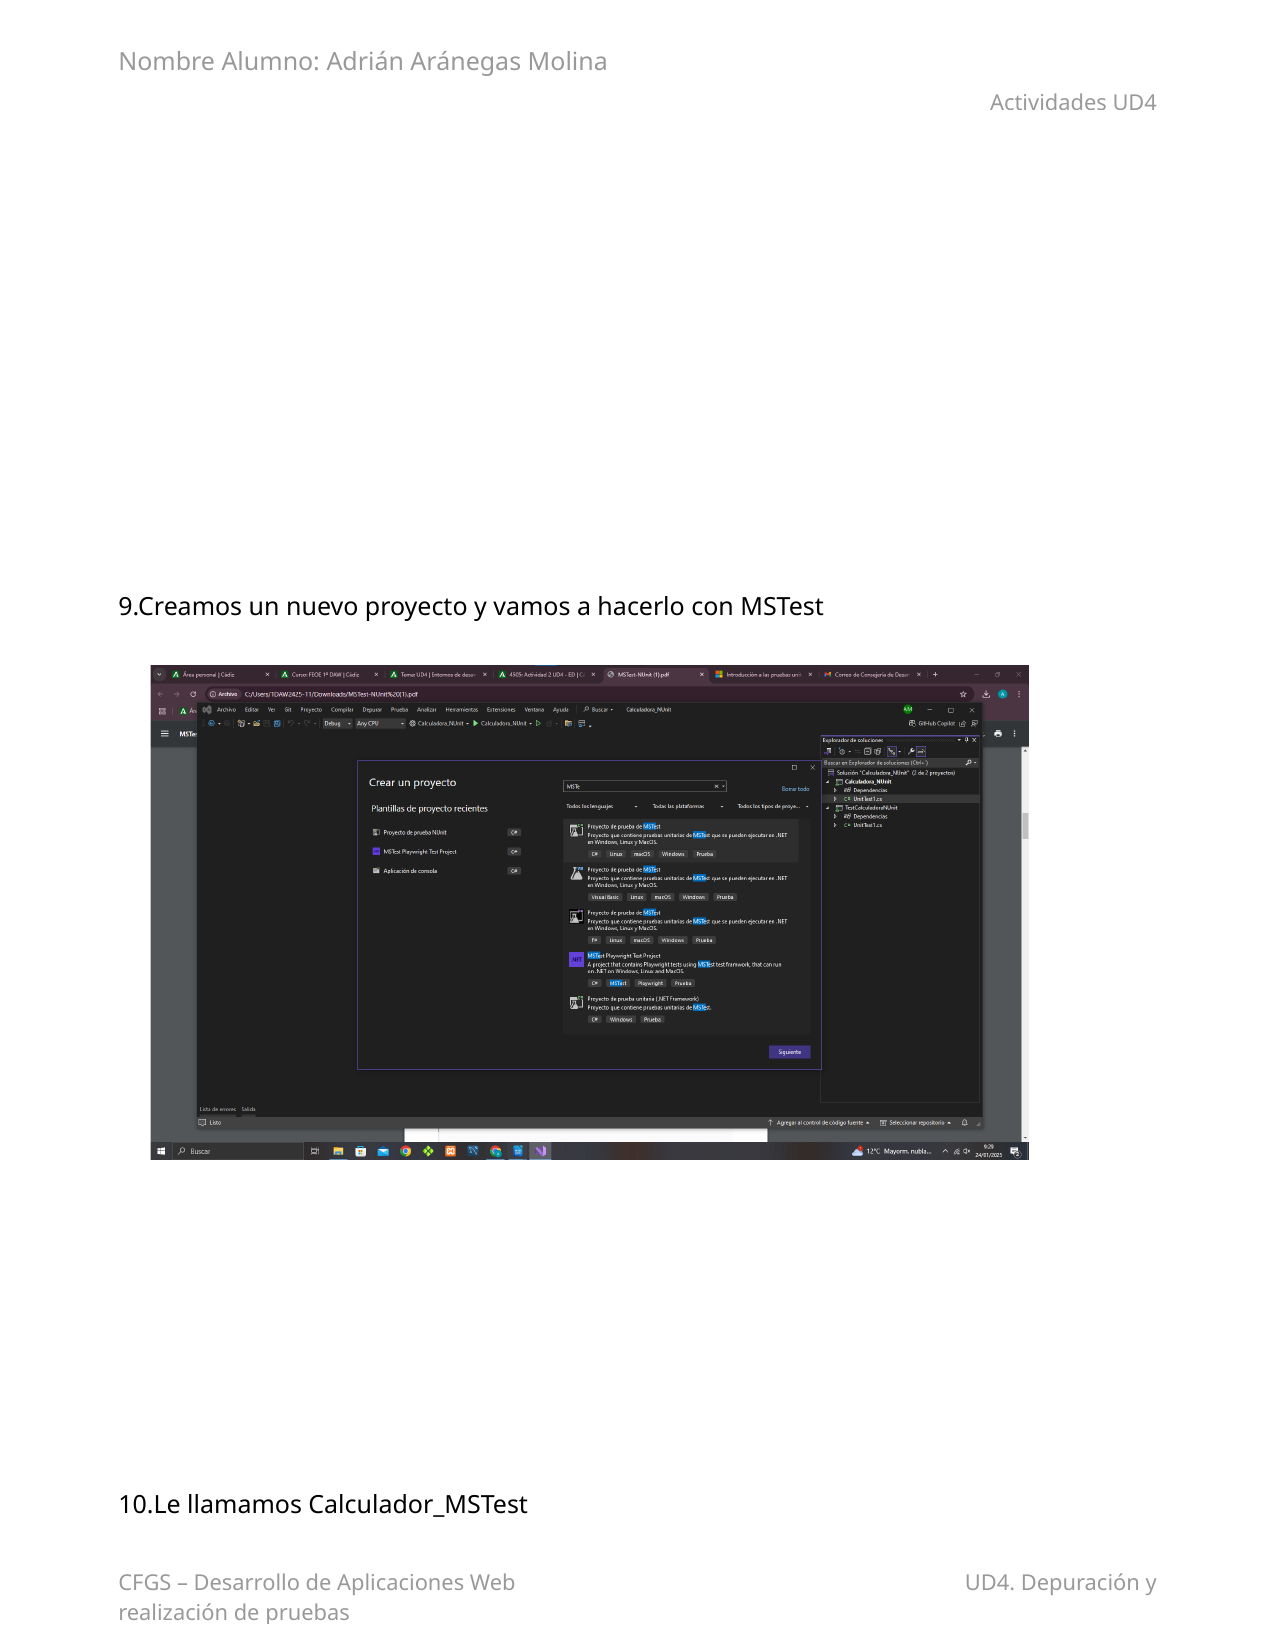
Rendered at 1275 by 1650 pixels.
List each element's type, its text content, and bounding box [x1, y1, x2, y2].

picture [150, 665, 1029, 1160]
text 9.Creamos un nuevo proyecto y vamos a hacerlo con MSTest [118, 588, 1157, 622]
text 10.Le llamamos Calculador_MSTest [118, 1486, 1157, 1521]
